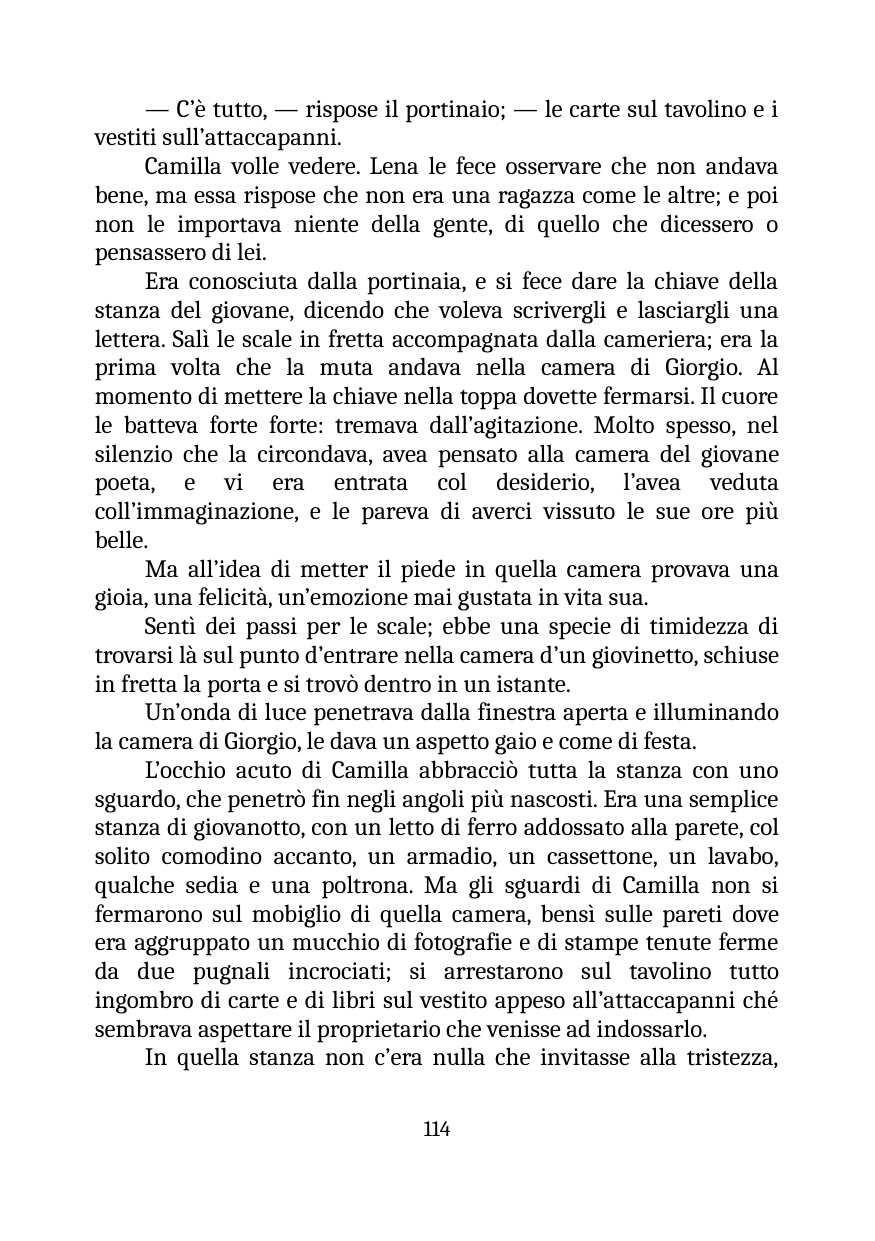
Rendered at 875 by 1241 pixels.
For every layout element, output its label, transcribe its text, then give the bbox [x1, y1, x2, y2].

text L’occhio acuto di Camilla abbracciò tutta la stanza con uno sguardo, che penetrò fin negli angoli più nascosti. Era una semplice stanza di giovanotto, con un letto di ferro addossato alla parete, col solito comodino accanto, un armadio, un cassettone, un lavabo, qualche sedia e una poltrona. Ma gli sguardi di Camilla non si fermarono sul mobiglio di quella camera, bensì sulle pareti dove era aggruppato un mucchio di fotografie e di stampe tenute ferme da due pugnali incrociati; si arrestarono sul tavolino tutto ingombro di carte e di libri sul vestito appeso all’attaccapanni ché sembrava aspettare il proprietario che venisse ad indossarlo. [94, 756, 779, 1043]
text Sentì dei passi per le scale; ebbe una specie di timidezza di trovarsi là sul punto d’entrare nella camera d’un giovinetto, schiuse in fretta la porta e si trovò dentro in un istante. [94, 612, 779, 698]
text — C’è tutto, — rispose il portinaio; — le carte sul tavolino e i vestiti sull’attaccapanni. [94, 94, 779, 152]
text In quella stanza non c’era nulla che invitasse alla tristezza, [94, 1043, 779, 1072]
text Era conosciuta dalla portinaia, e si fece dare la chiave della stanza del giovane, dicendo che voleva scrivergli e lasciargli una lettera. Salì le scale in fretta accompagnata dalla cameriera; era la prima volta che la muta andava nella camera di Giorgio. Al momento di mettere la chiave nella toppa dovette fermarsi. Il cuore le batteva forte forte: tremava dall’agitazione. Molto spesso, nel silenzio che la circondava, avea pensato alla camera del giovane poeta, e vi era entrata col desiderio, l’avea veduta coll’immaginazione, e le pareva di averci vissuto le sue ore più belle. [94, 267, 779, 554]
text Camilla volle vedere. Lena le fece osservare che non andava bene, ma essa rispose che non era una ragazza come le altre; e poi non le importava niente della gente, di quello che dicessero o pensassero di lei. [94, 152, 779, 267]
text Un’onda di luce penetrava dalla finestra aperta e illuminando la camera di Giorgio, le dava un aspetto gaio e come di festa. [94, 698, 779, 756]
text Ma all’idea di metter il piede in quella camera provava una gioia, una felicità, un’emozione mai gustata in vita sua. [94, 554, 779, 612]
